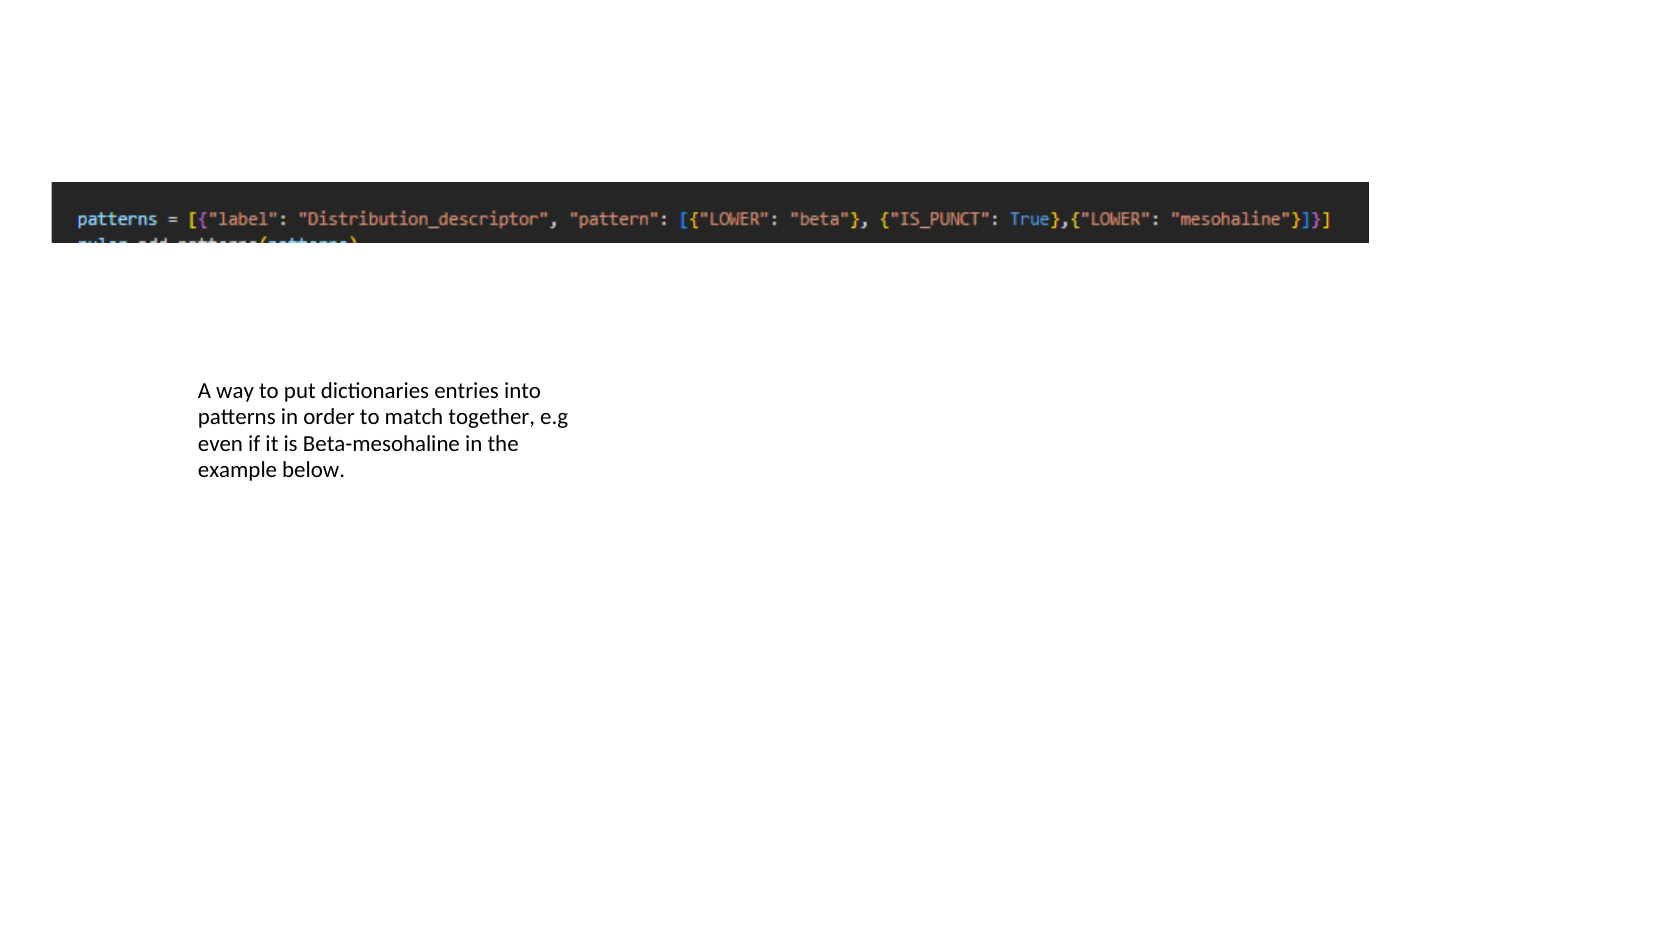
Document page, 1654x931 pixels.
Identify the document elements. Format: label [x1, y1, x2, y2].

picture [51, 182, 1369, 243]
